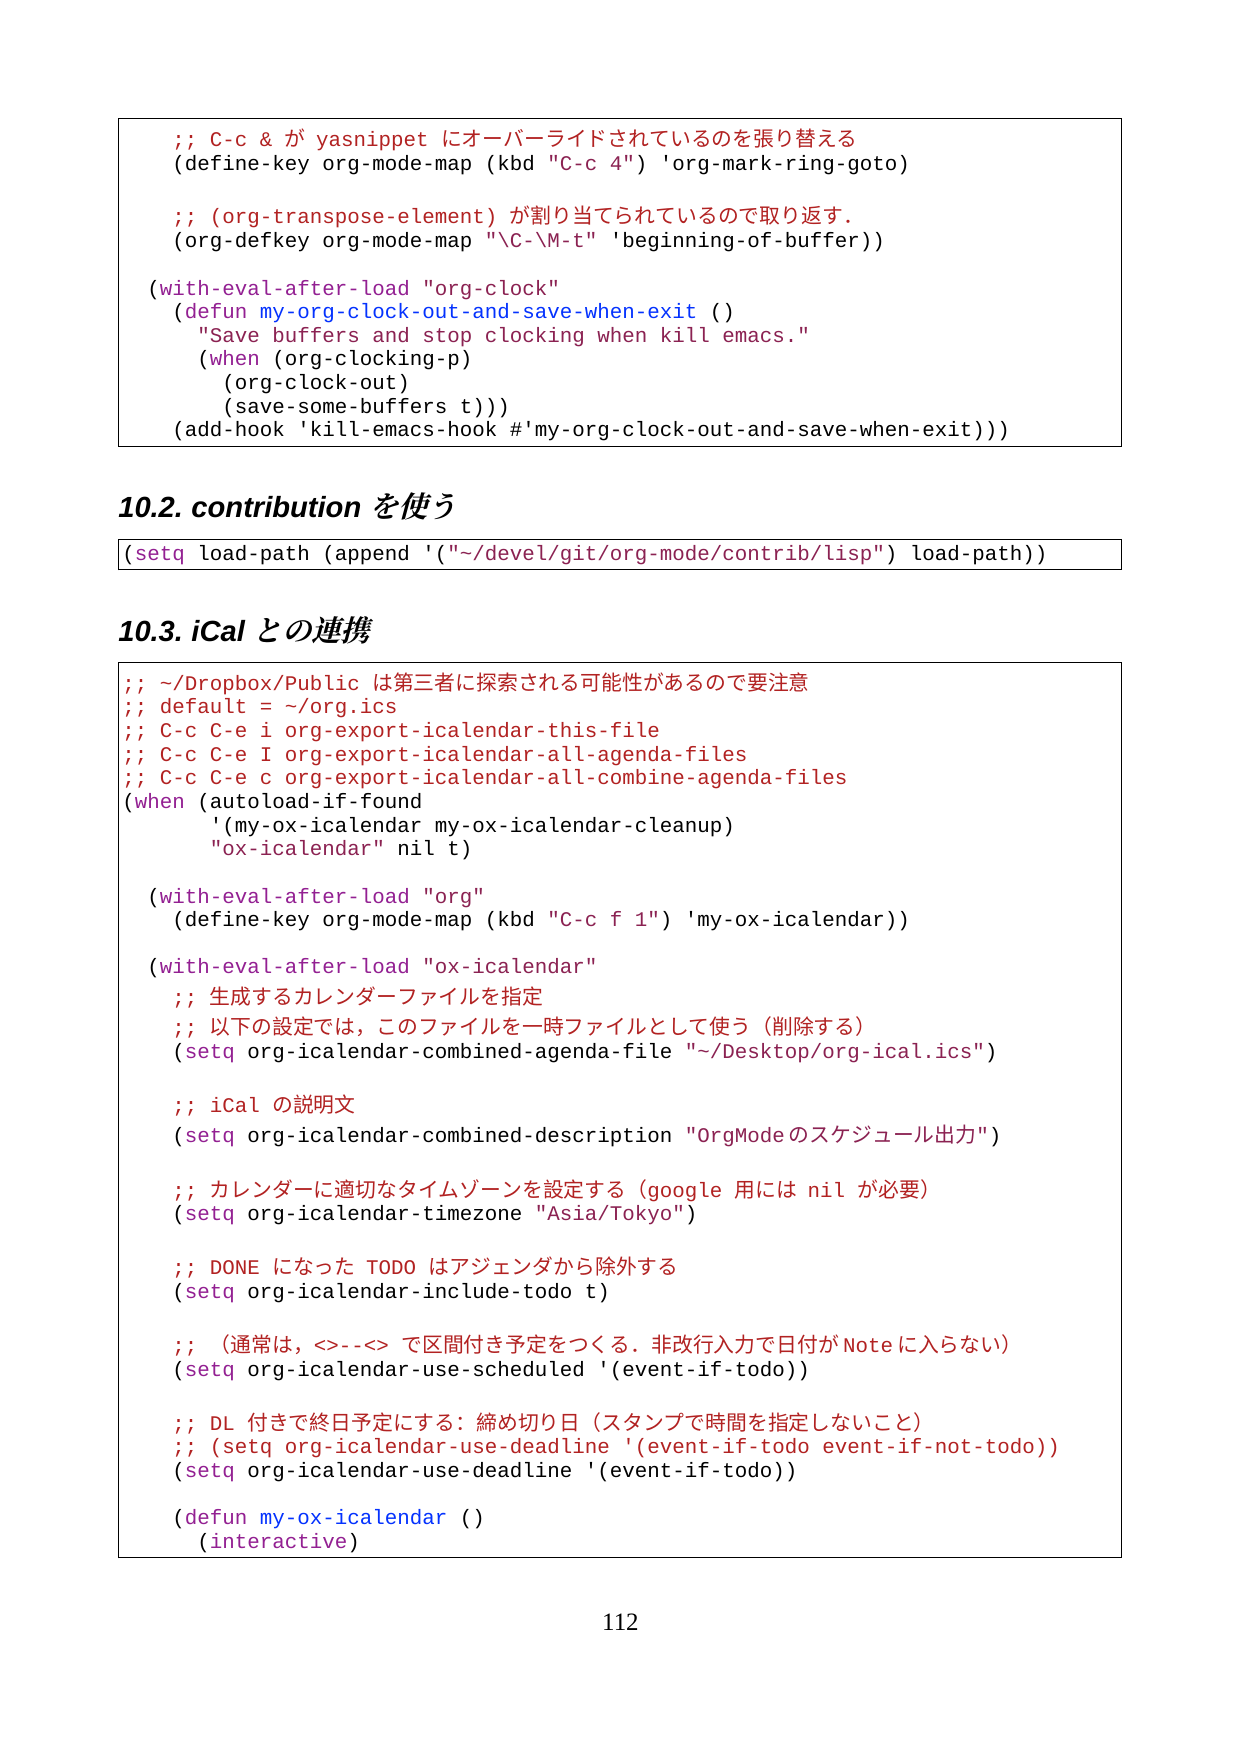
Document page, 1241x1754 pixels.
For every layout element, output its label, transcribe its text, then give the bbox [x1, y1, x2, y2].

text ;; 以下の設定では，このファイルを一時ファイルとして使う（削除する） [119, 1007, 1121, 1037]
text (setq org-icalendar-timezone "Asia/Tokyo") [119, 1199, 1121, 1223]
text (define-key org-mode-map (kbd "C-c f 1") 'my-ox-icalendar)) [119, 905, 1121, 929]
text (setq org-icalendar-combined-description "OrgModeのスケジュール出力") [119, 1115, 1121, 1145]
text (with-eval-after-load "ox-icalendar" [119, 953, 1121, 976]
text ;; (setq org-icalendar-use-deadline '(event-if-todo event-if-not-todo)) [119, 1432, 1121, 1456]
text ;; DONE になった TODO はアジェンダから除外する [119, 1247, 1121, 1277]
subtitle iCal との連携 [118, 608, 1122, 649]
text "ox-icalendar" nil t) [119, 834, 1121, 858]
text ;; （通常は，<>--<> で区間付き予定をつくる．非改行入力で日付がNoteに入らない） [119, 1324, 1121, 1355]
text (with-eval-after-load "org-clock" [119, 273, 1121, 297]
text (defun my-ox-icalendar () [119, 1503, 1121, 1527]
text (interactive) [119, 1527, 1121, 1557]
text (setq load-path (append '("~/devel/git/org-mode/contrib/lisp") load-path)) [119, 540, 1121, 569]
text ;; C-c C-e I org-export-icalendar-all-agenda-files [119, 740, 1121, 763]
text (setq org-icalendar-combined-agenda-file "~/Desktop/org-ical.ics") [119, 1037, 1121, 1061]
text (with-eval-after-load "org" [119, 882, 1121, 905]
text ;; default = ~/org.ics [119, 692, 1121, 716]
text ;; (org-transpose-element) が割り当てられているので取り返す． [119, 196, 1121, 226]
text ;; iCal の説明文 [119, 1084, 1121, 1115]
text (define-key org-mode-map (kbd "C-c 4") 'org-mark-ring-goto) [119, 148, 1121, 172]
text "Save buffers and stop clocking when kill emacs." [119, 321, 1121, 344]
text ;; ~/Dropbox/Public は第三者に探索される可能性があるので要注意 [119, 663, 1121, 692]
text (add-hook 'kill-emacs-hook #'my-org-clock-out-and-save-when-exit))) [119, 415, 1121, 446]
subtitle contribution を使う [118, 484, 1122, 526]
text ;; C-c & が yasnippet にオーバーライドされているのを張り替える [119, 119, 1121, 148]
text (defun my-org-clock-out-and-save-when-exit () [119, 297, 1121, 321]
text ;; C-c C-e i org-export-icalendar-this-file [119, 716, 1121, 740]
text (setq org-icalendar-include-todo t) [119, 1277, 1121, 1301]
text (setq org-icalendar-use-scheduled '(event-if-todo)) [119, 1355, 1121, 1378]
text ;; DL 付きで終日予定にする：締め切り日（スタンプで時間を指定しないこと） [119, 1402, 1121, 1432]
text '(my-ox-icalendar my-ox-icalendar-cleanup) [119, 811, 1121, 834]
text (setq org-icalendar-use-deadline '(event-if-todo)) [119, 1456, 1121, 1480]
text (when (org-clocking-p) [119, 344, 1121, 368]
text (org-clock-out) [119, 368, 1121, 392]
text ;; カレンダーに適切なタイムゾーンを設定する（google 用には nil が必要） [119, 1169, 1121, 1199]
text (when (autoload-if-found [119, 787, 1121, 811]
text ;; C-c C-e c org-export-icalendar-all-combine-agenda-files [119, 763, 1121, 787]
text ;; 生成するカレンダーファイルを指定 [119, 976, 1121, 1007]
text (save-some-buffers t))) [119, 392, 1121, 415]
text (org-defkey org-mode-map "\C-\M-t" 'beginning-of-buffer)) [119, 226, 1121, 250]
